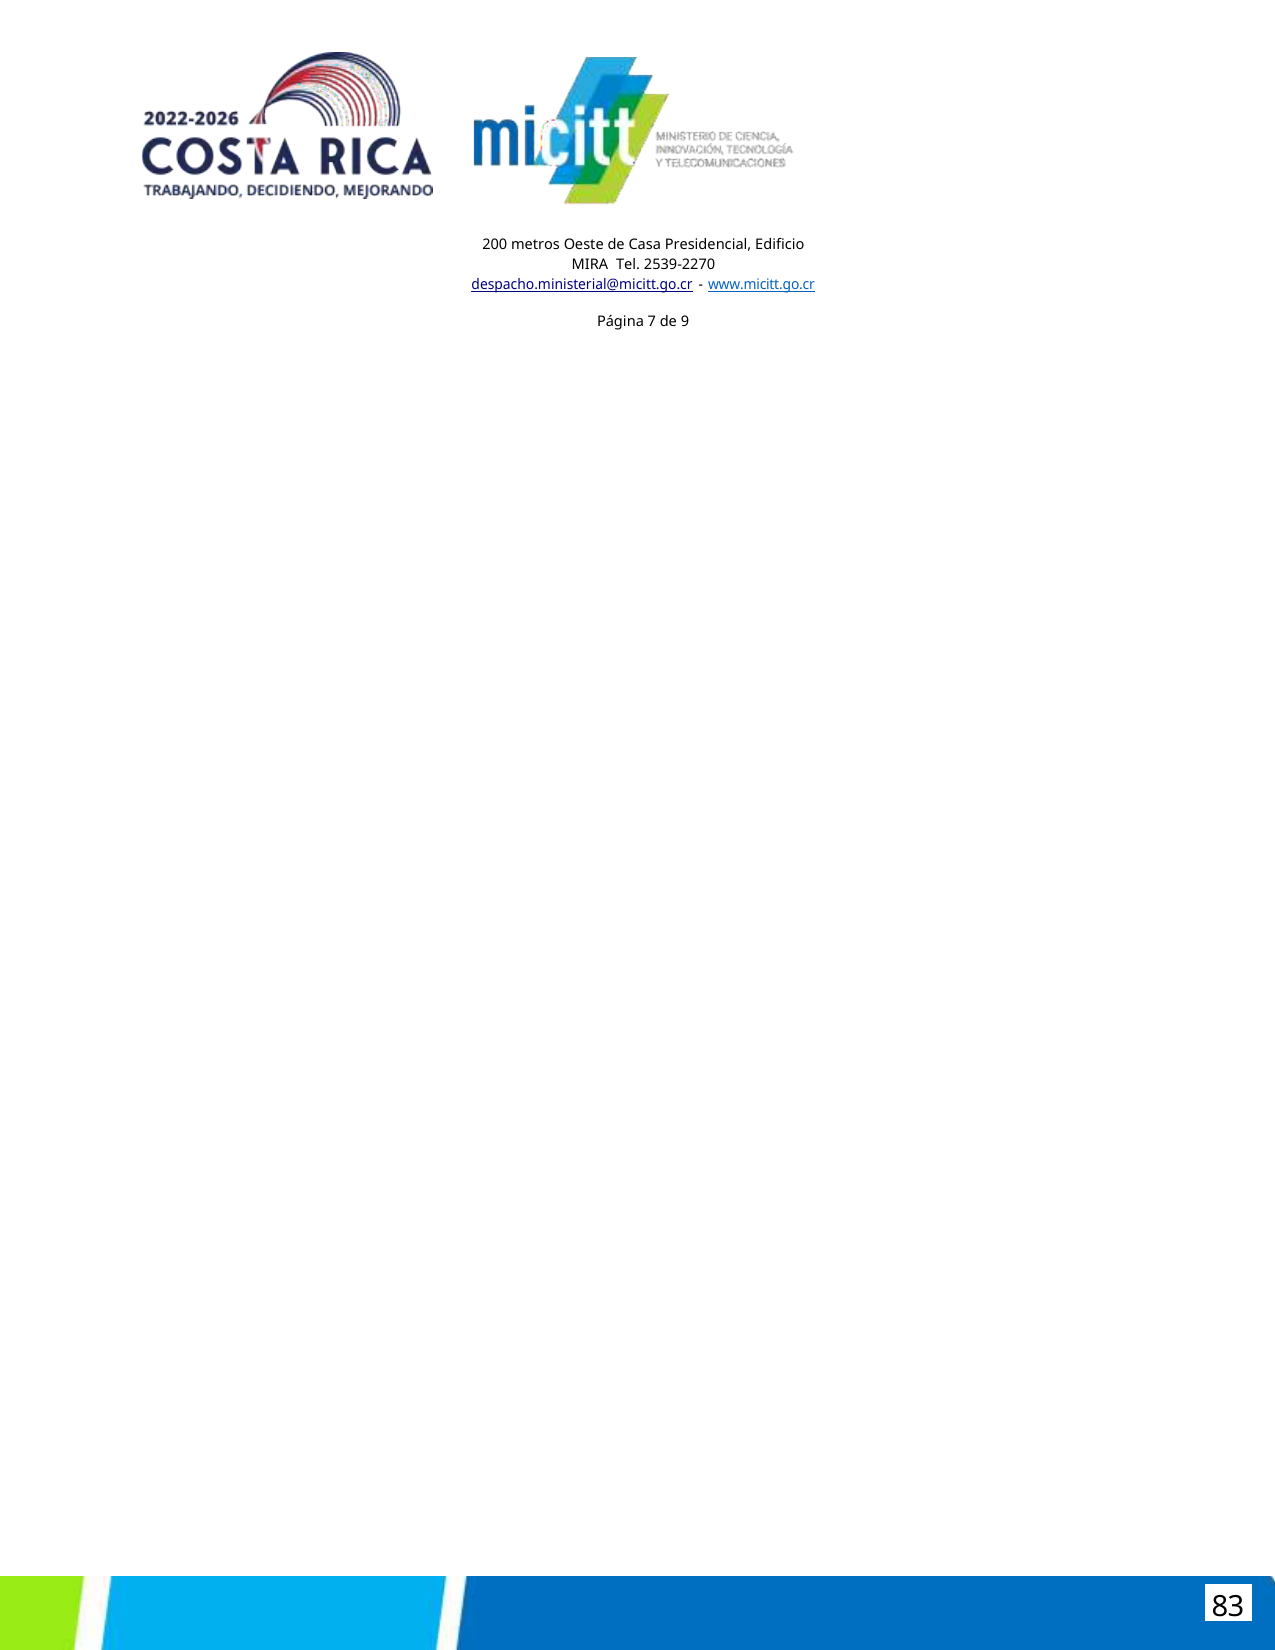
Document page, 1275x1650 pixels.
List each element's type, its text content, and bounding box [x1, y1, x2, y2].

text 200 metros Oeste de Casa Presidencial, Edificio MIRA Tel. 2539-2270 [463, 234, 823, 273]
text Página 7 de 9 [197, 311, 1090, 331]
text despacho.ministerial@micitt.go.cr - www.micitt.go.cr [196, 273, 1090, 293]
